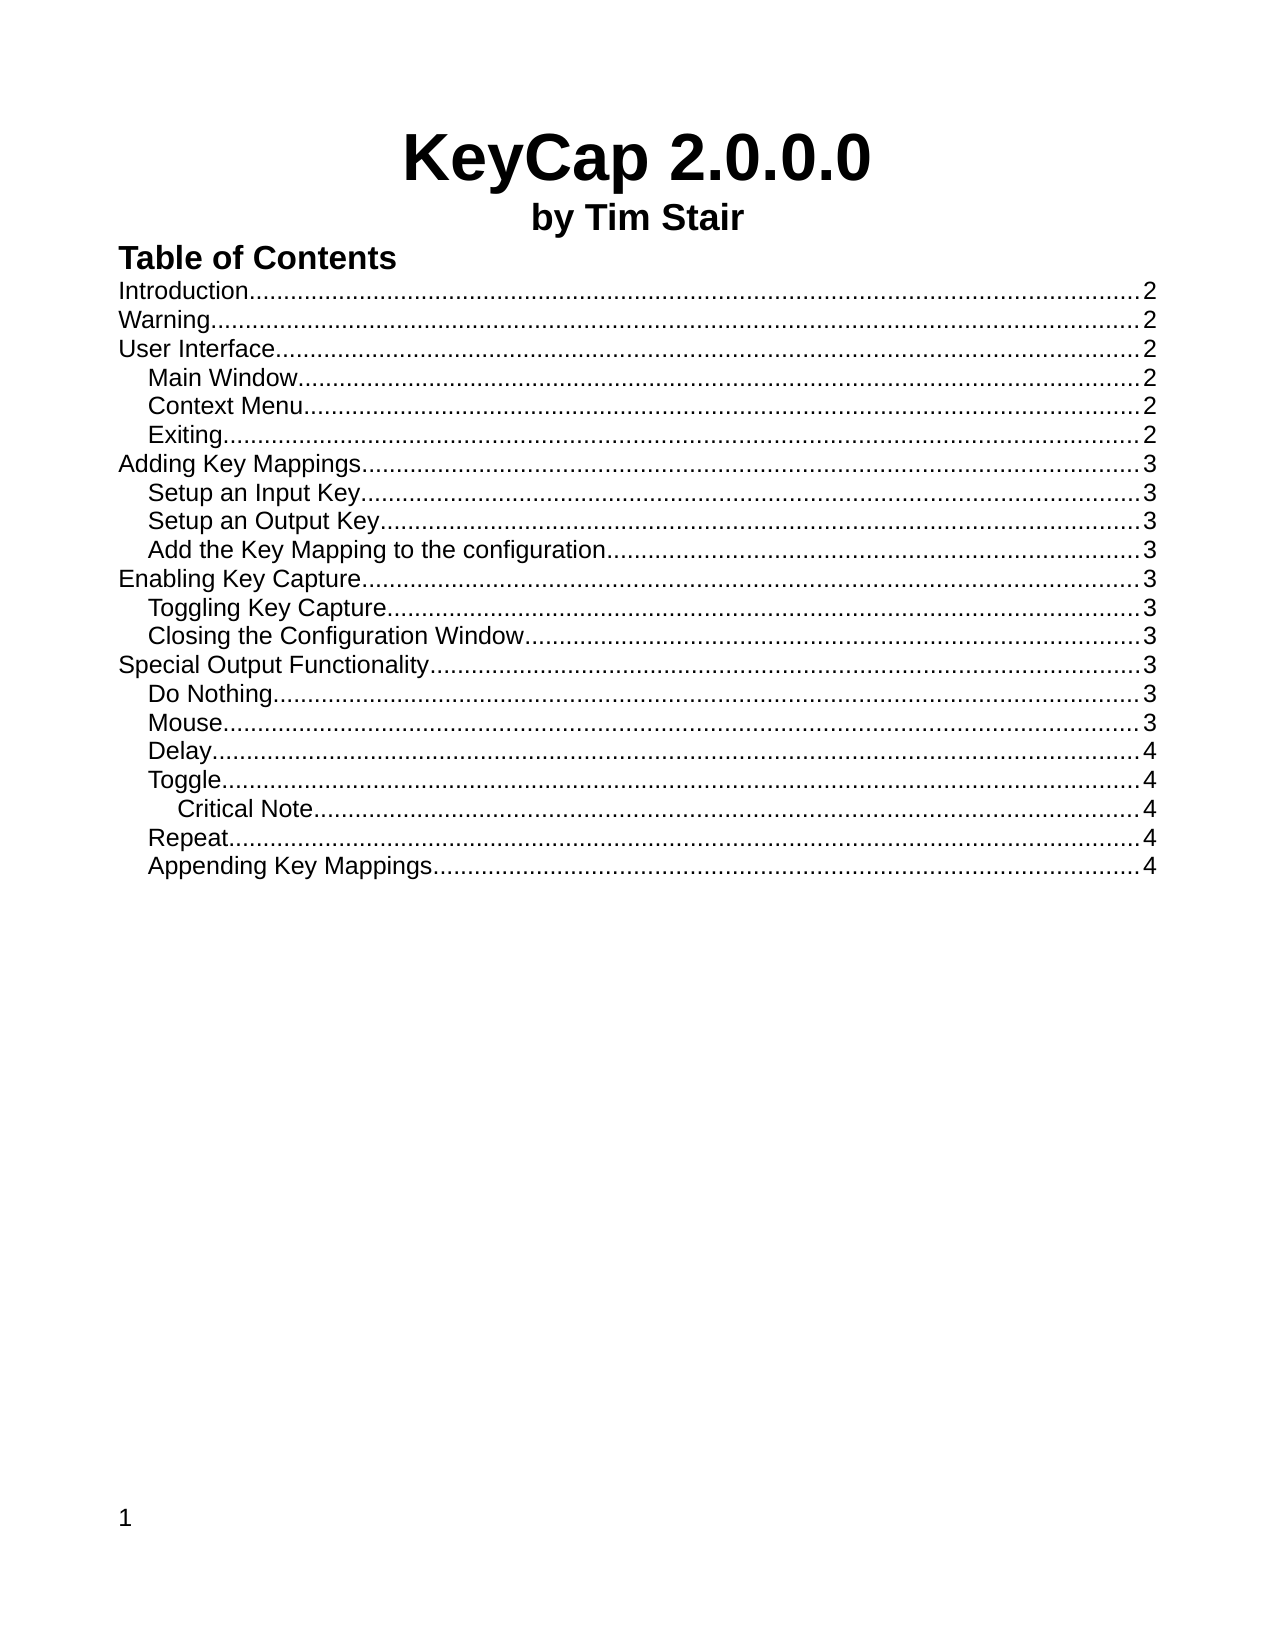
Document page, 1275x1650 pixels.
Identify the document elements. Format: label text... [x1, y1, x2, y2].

text Main Window 2 [148, 363, 1157, 391]
text Adding Key Mappings 3 [118, 449, 1157, 478]
text Delay 4 [148, 736, 1157, 765]
text Introduction 2 [118, 276, 1157, 305]
text Setup an Input Key 3 [148, 478, 1157, 506]
subtitle Table of Contents [118, 238, 1157, 276]
text Appending Key Mappings 4 [148, 851, 1157, 880]
text Context Menu 2 [148, 391, 1157, 420]
text KeyCap 2.0.0.0 [118, 118, 1157, 195]
text Mouse 3 [148, 708, 1157, 736]
text Enabling Key Capture 3 [118, 564, 1157, 593]
text User Interface 2 [118, 334, 1157, 363]
text Repeat 4 [148, 823, 1157, 851]
text Toggle 4 [148, 765, 1157, 794]
text Setup an Output Key 3 [148, 506, 1157, 535]
text Add the Key Mapping to the configuration 3 [148, 535, 1157, 564]
text Critical Note 4 [177, 794, 1157, 823]
text Warning 2 [118, 305, 1157, 334]
text Toggling Key Capture 3 [148, 593, 1157, 621]
text Exiting 2 [148, 420, 1157, 449]
text by Tim Stair [118, 195, 1157, 238]
text Closing the Configuration Window 3 [148, 621, 1157, 650]
text Do Nothing 3 [148, 679, 1157, 708]
text Special Output Functionality 3 [118, 650, 1157, 679]
